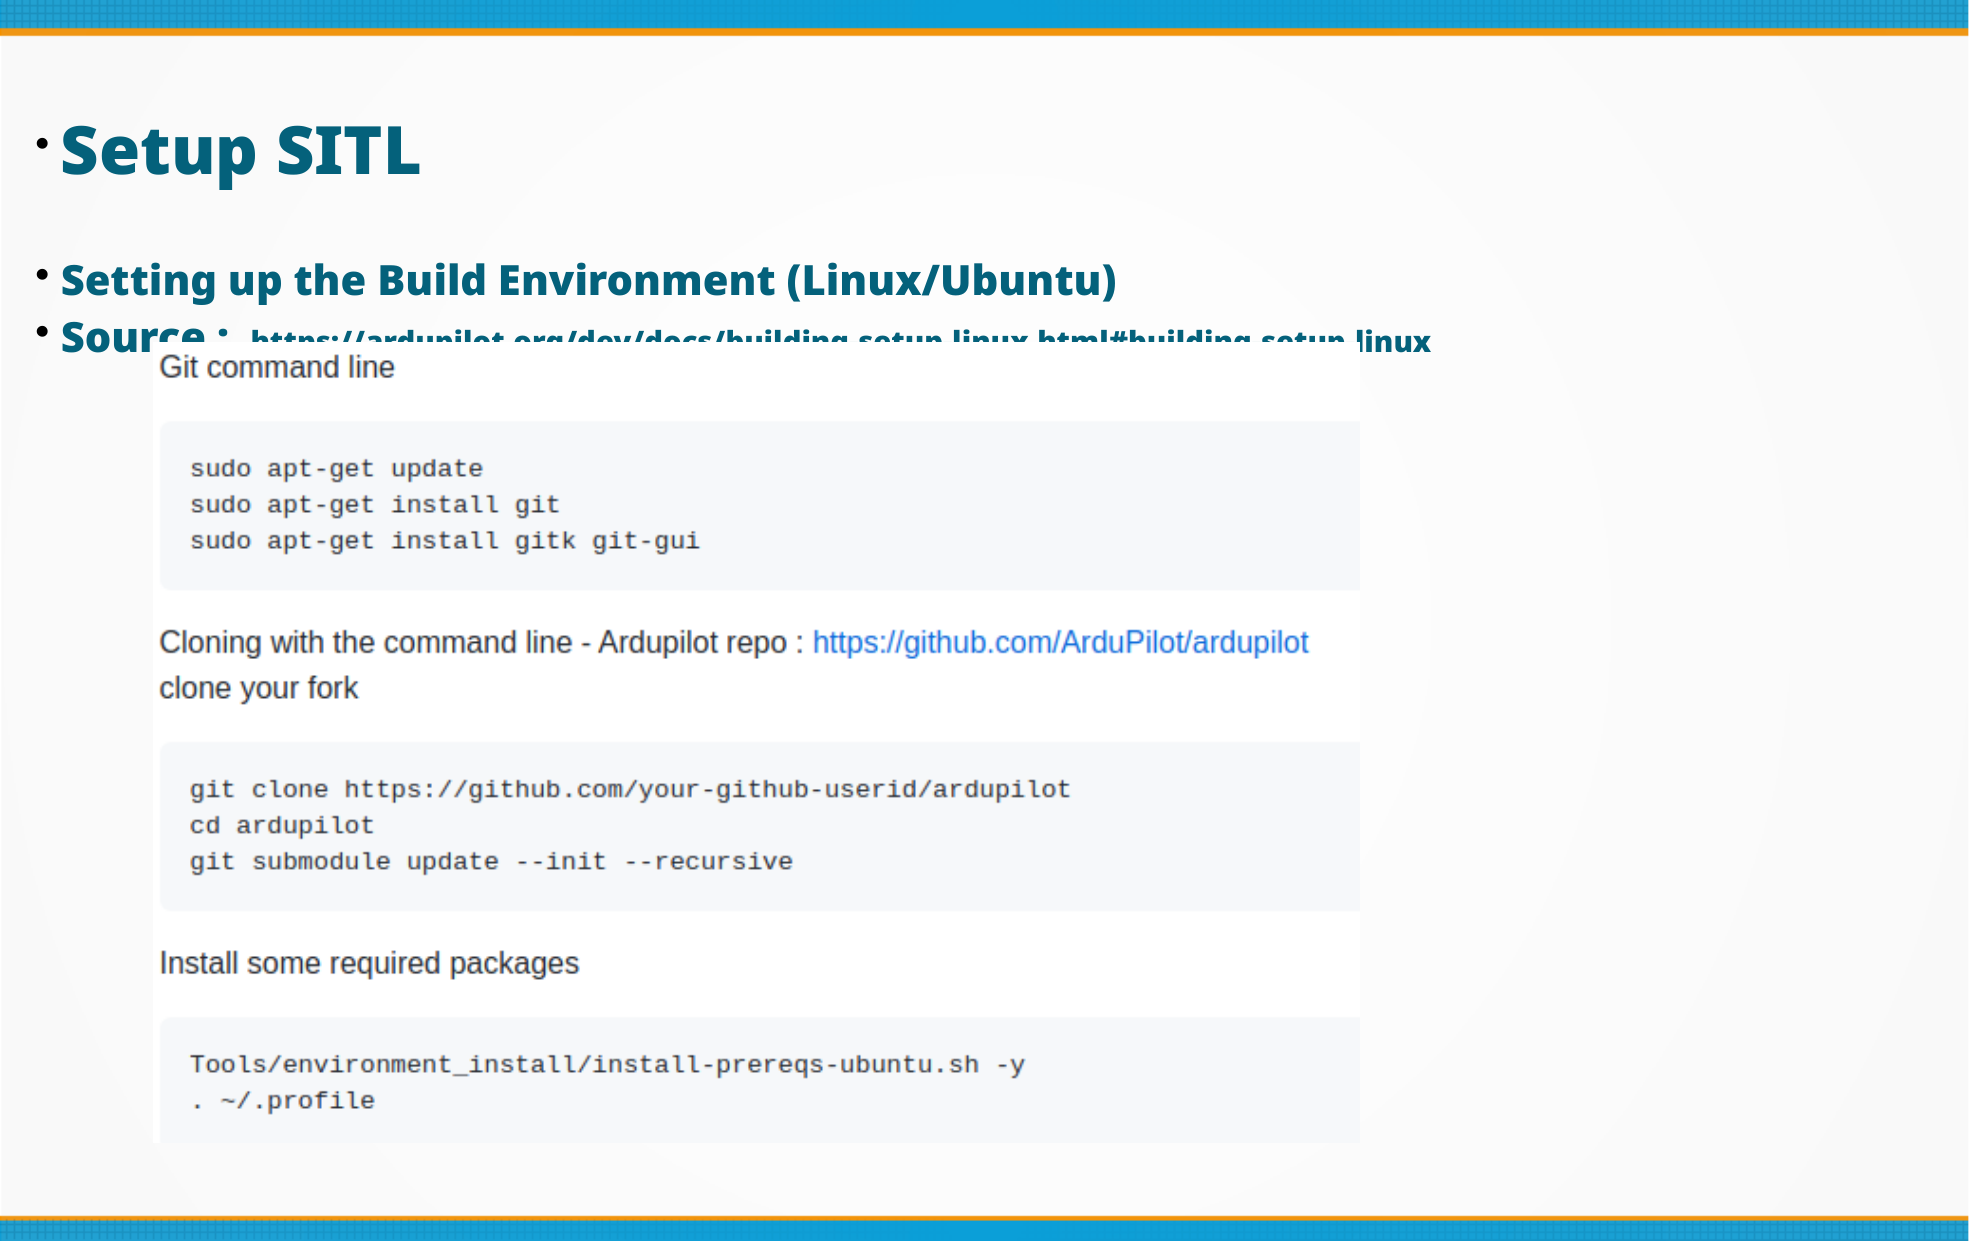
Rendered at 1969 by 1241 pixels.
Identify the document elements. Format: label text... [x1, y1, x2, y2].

subtitle Setup SITL Setting up the Build Environment (Linux/Ubuntu) Source : https://ardupilot.org/dev/docs/building-setup-linux.html#building-setup-linux [35, 103, 1902, 1158]
picture [0, 0, 1969, 1241]
